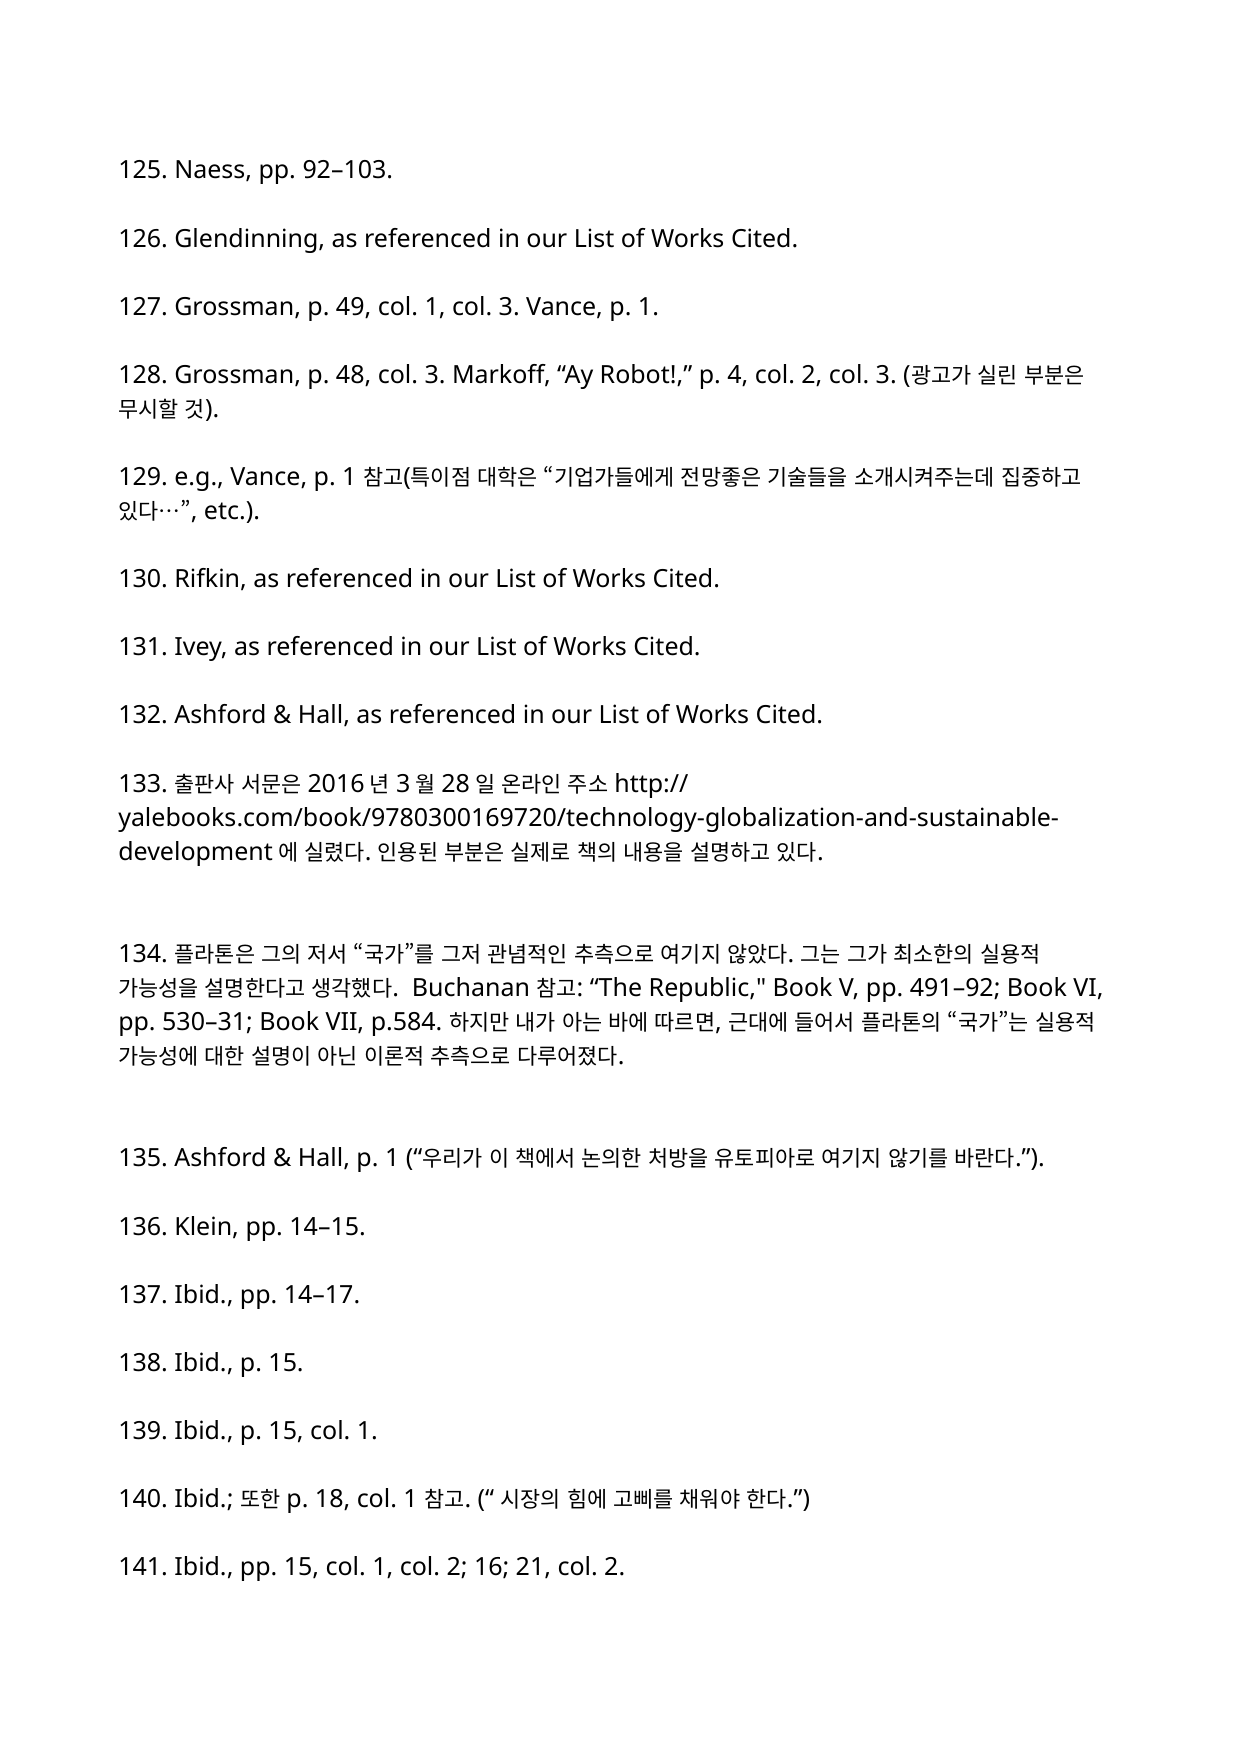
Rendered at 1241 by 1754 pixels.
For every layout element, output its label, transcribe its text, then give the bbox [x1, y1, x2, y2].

text 134. 플라톤은 그의 저서 “국가”를 그저 관념적인 추측으로 여기지 않았다. 그는 그가 최소한의 실용적 가능성을 설명한다고 생각했다. Buchanan 참고: “The Republic," Book V, pp. 491–92; Book VI, pp. 530–31; Book VII, p.584. 하지만 내가 아는 바에 따르면, 근대에 들어서 플라톤의 “국가”는 실용적 가능성에 대한 설명이 아닌 이론적 추측으로 다루어졌다. [118, 936, 1122, 1072]
text 138. Ibid., p. 15. [118, 1344, 1122, 1378]
text 137. Ibid., pp. 14–17. [118, 1276, 1122, 1310]
text 136. Klein, pp. 14–15. [118, 1208, 1122, 1242]
text 139. Ibid., p. 15, col. 1. [118, 1412, 1122, 1447]
text 126. Glendinning, as referenced in our List of Works Cited. [118, 220, 1122, 254]
text 129. e.g., Vance, p. 1 참고(특이점 대학은 “기업가들에게 전망좋은 기술들을 소개시켜주는데 집중하고 있다…”, etc.). [118, 459, 1122, 527]
text 141. Ibid., pp. 15, col. 1, col. 2; 16; 21, col. 2. [118, 1549, 1122, 1583]
text 140. Ibid.; 또한 p. 18, col. 1 참고. (“ 시장의 힘에 고삐를 채워야 한다.”) [118, 1481, 1122, 1515]
text 127. Grossman, p. 49, col. 1, col. 3. Vance, p. 1. [118, 288, 1122, 322]
text 125. Naess, pp. 92–103. [118, 152, 1122, 186]
text 133. 출판사 서문은 2016년 3월 28일 온라인 주소 http:// yalebooks.com/book/9780300169720/technology-globalization-and-sustainable-development에 실렸다. 인용된 부분은 실제로 책의 내용을 설명하고 있다. [118, 765, 1122, 867]
text 128. Grossman, p. 48, col. 3. Markoff, “Ay Robot!,” p. 4, col. 2, col. 3. (광고가 실린 부분은 무시할 것). [118, 357, 1122, 425]
text 131. Ivey, as referenced in our List of Works Cited. [118, 629, 1122, 663]
text 132. Ashford & Hall, as referenced in our List of Works Cited. [118, 697, 1122, 731]
text 135. Ashford & Hall, p. 1 (“우리가 이 책에서 논의한 처방을 유토피아로 여기지 않기를 바란다.”). [118, 1140, 1122, 1174]
text 130. Rifkin, as referenced in our List of Works Cited. [118, 561, 1122, 595]
